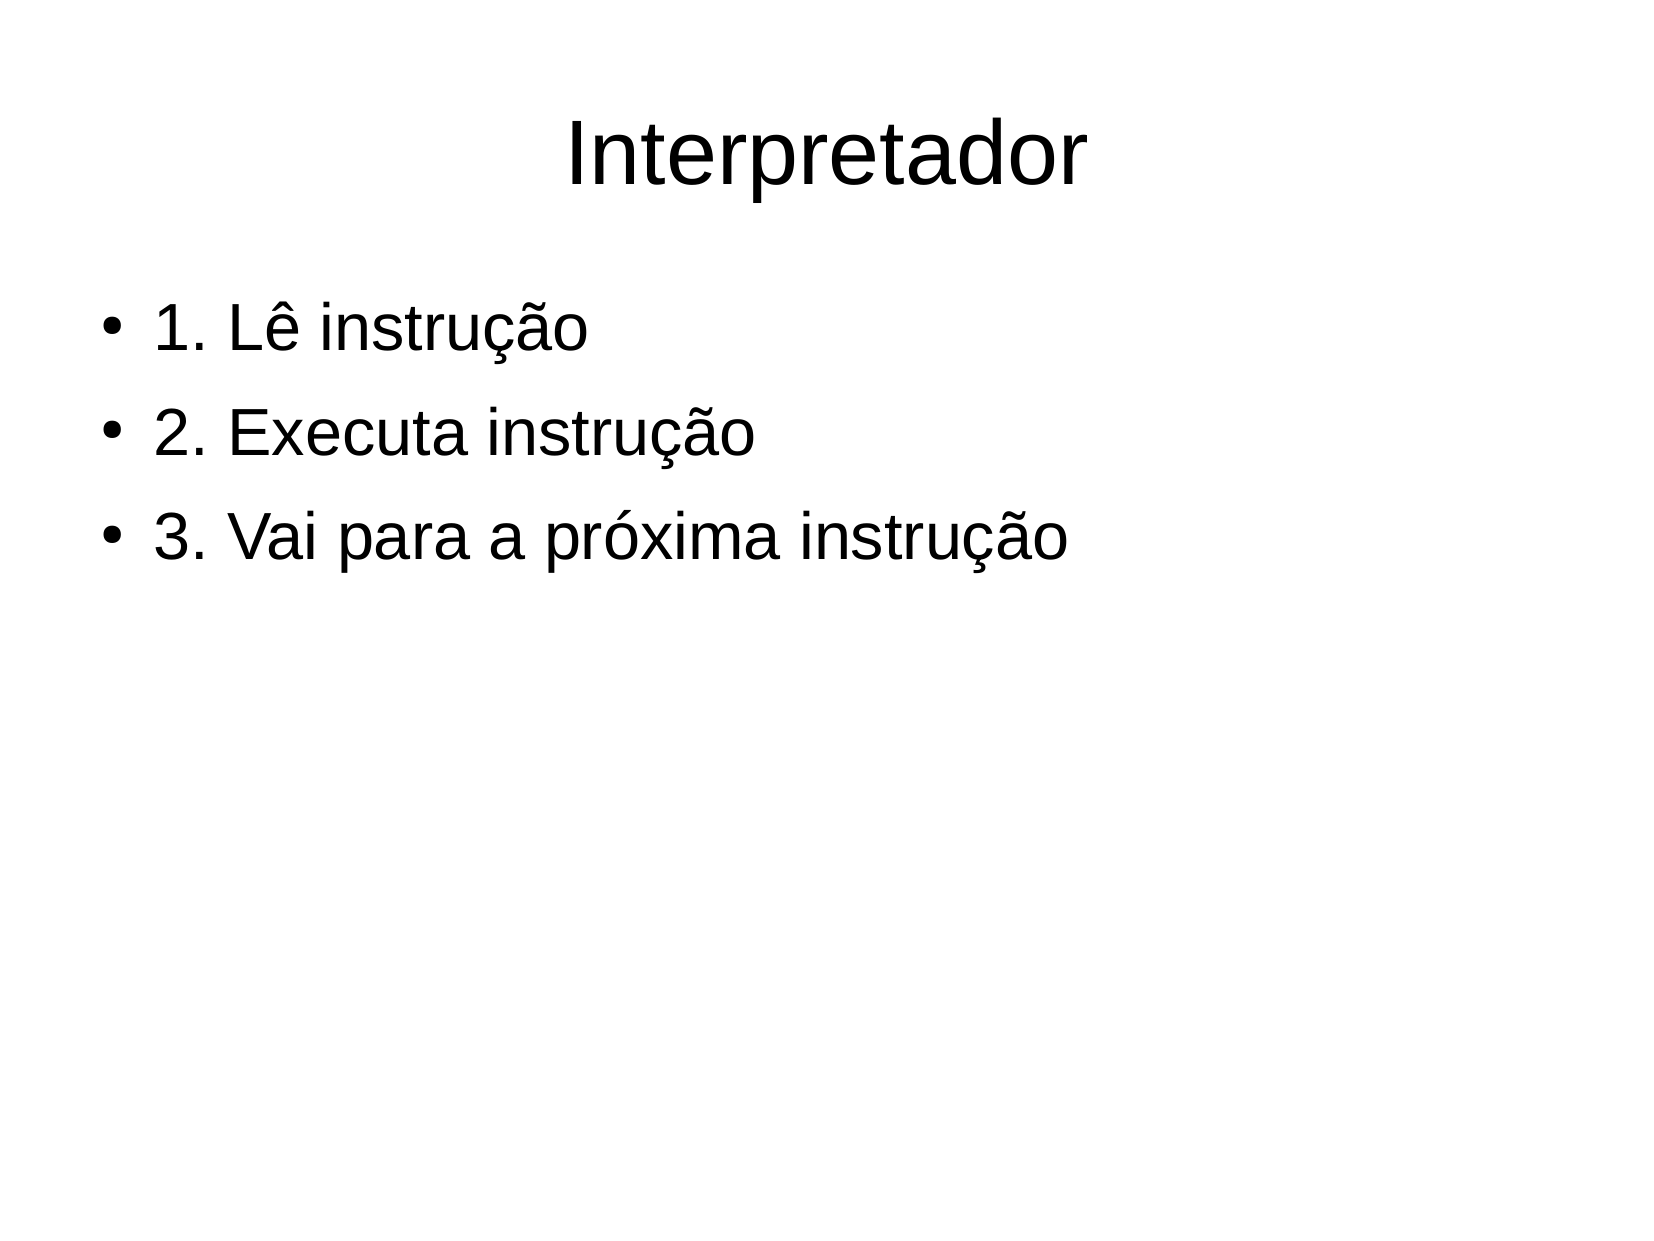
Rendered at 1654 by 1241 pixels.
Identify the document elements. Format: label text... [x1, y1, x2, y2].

title Interpretador [82, 49, 1571, 257]
list 1. Lê instrução 2. Executa instrução 3. Vai para a próxima instrução [82, 290, 1571, 1010]
